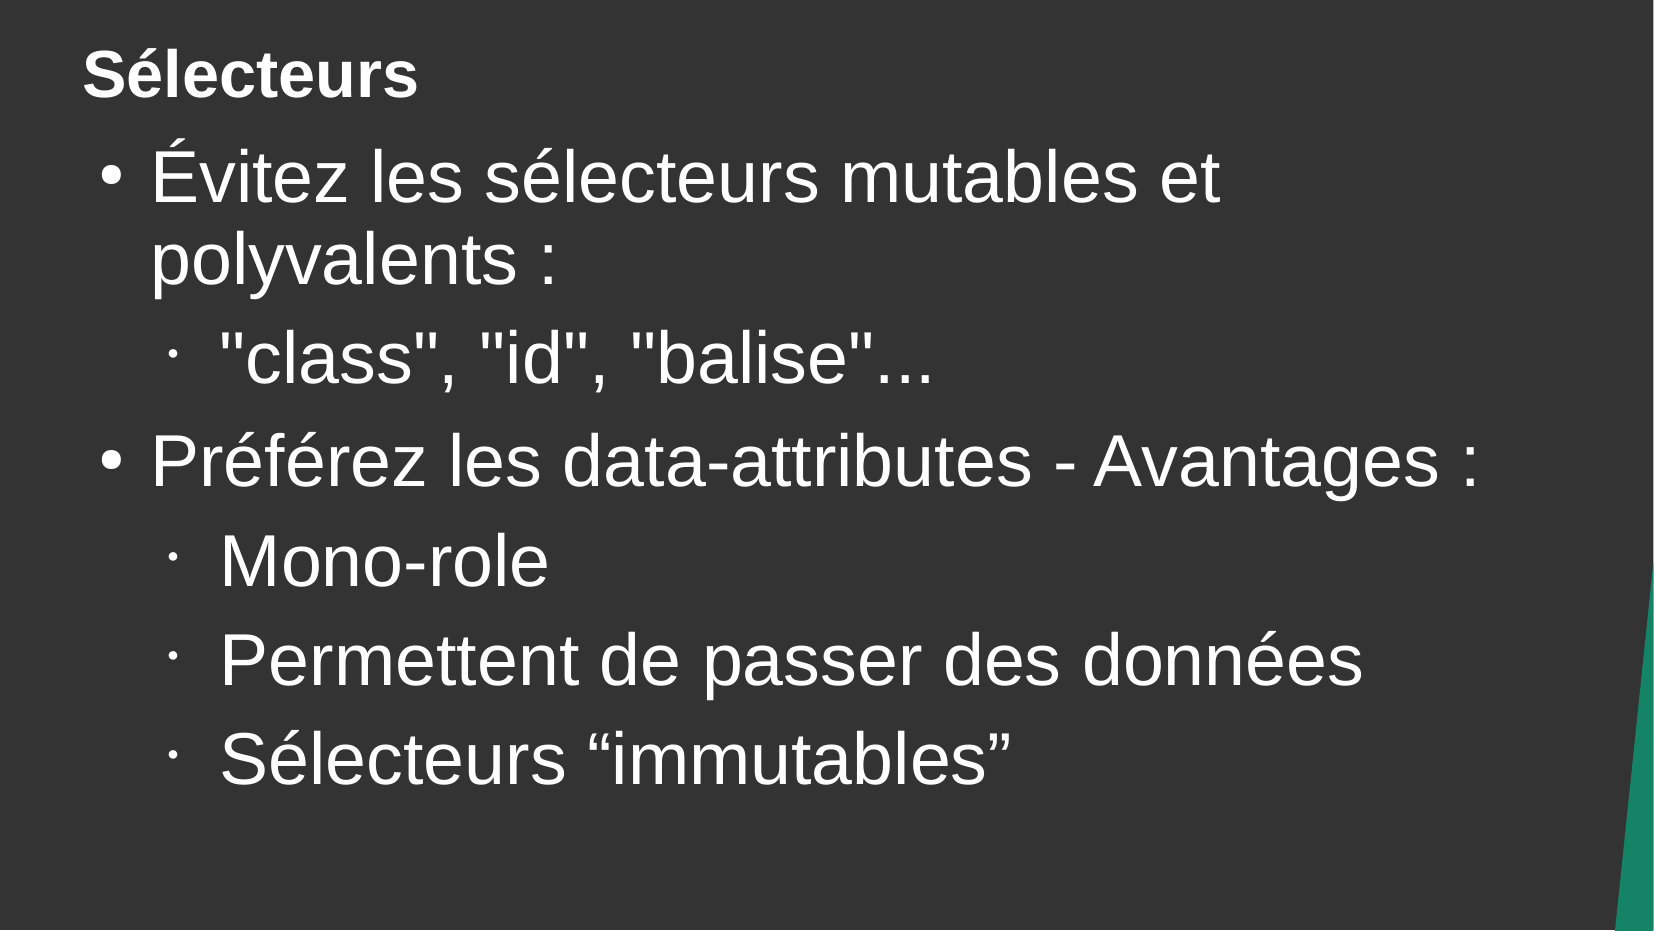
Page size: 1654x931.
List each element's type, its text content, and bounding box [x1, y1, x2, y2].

title Sélecteurs [82, 37, 799, 114]
text_box [1614, 556, 1654, 931]
list Évitez les sélecteurs mutables et polyvalents : "class", "id", "balise"... Préférez les data-attributes - Avantages : Mono-role Permettent de passer des données Sélecteurs “immutables” [80, 135, 1583, 804]
